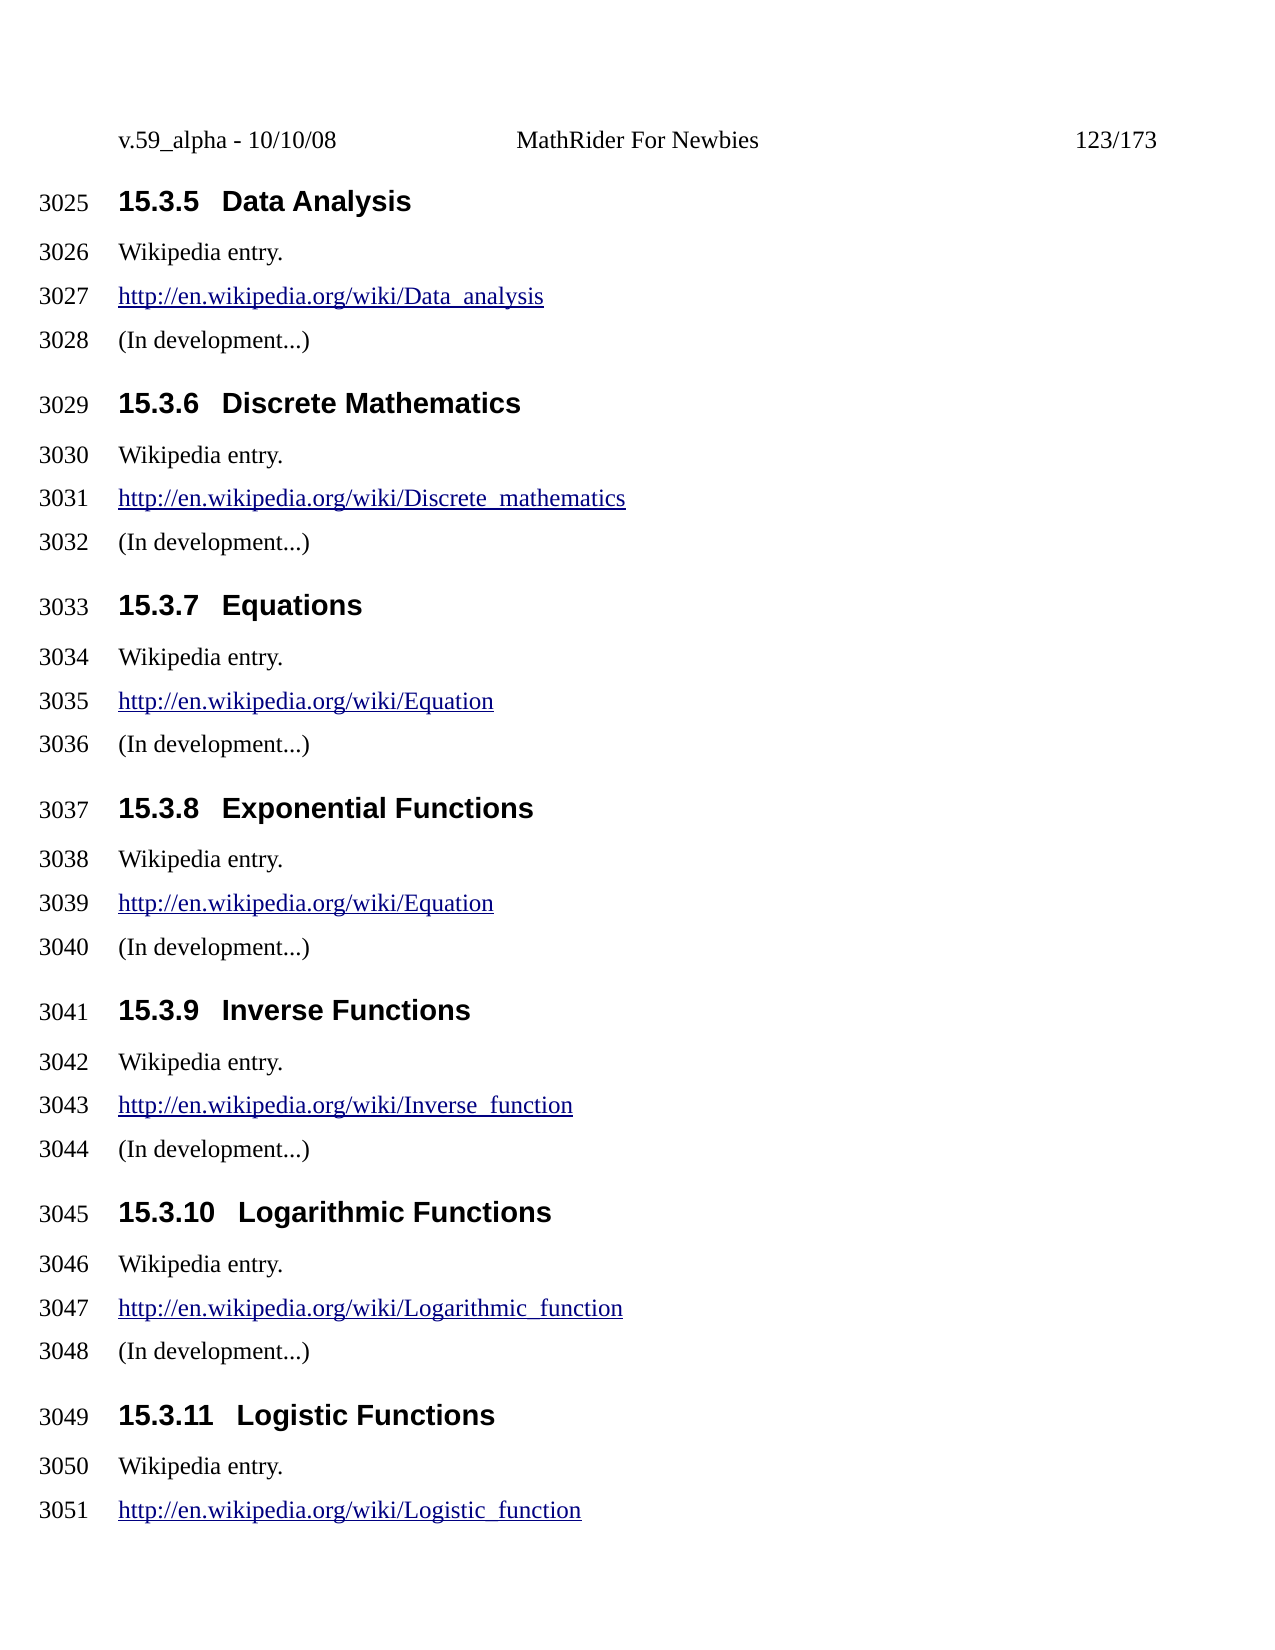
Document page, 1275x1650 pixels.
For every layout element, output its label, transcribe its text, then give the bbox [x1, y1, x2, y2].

text http://en.wikipedia.org/wiki/Inverse_function [118, 1090, 1157, 1119]
subtitle Logarithmic Functions [118, 1195, 1157, 1229]
subtitle Logistic Functions [118, 1398, 1157, 1431]
subtitle Exponential Functions [118, 791, 1157, 824]
text http://en.wikipedia.org/wiki/Equation [118, 888, 1157, 917]
subtitle Data Analysis [118, 184, 1157, 217]
subtitle Equations [118, 588, 1157, 622]
text http://en.wikipedia.org/wiki/Equation [118, 686, 1157, 714]
text (In development...) [118, 325, 1157, 354]
subtitle Discrete Mathematics [118, 386, 1157, 420]
text Wikipedia entry. [118, 844, 1157, 873]
text Wikipedia entry. [118, 440, 1157, 468]
text Wikipedia entry. [118, 642, 1157, 671]
text Wikipedia entry. [118, 237, 1157, 266]
text (In development...) [118, 932, 1157, 961]
text (In development...) [118, 1134, 1157, 1163]
text (In development...) [118, 729, 1157, 758]
subtitle Inverse Functions [118, 993, 1157, 1027]
text Wikipedia entry. [118, 1249, 1157, 1278]
text http://en.wikipedia.org/wiki/Logarithmic_function [118, 1293, 1157, 1321]
text http://en.wikipedia.org/wiki/Data_analysis [118, 281, 1157, 310]
text Wikipedia entry. [118, 1451, 1157, 1480]
text http://en.wikipedia.org/wiki/Discrete_mathematics [118, 483, 1157, 512]
text Wikipedia entry. [118, 1047, 1157, 1075]
text http://en.wikipedia.org/wiki/Logistic_function [118, 1495, 1157, 1524]
text (In development...) [118, 527, 1157, 556]
text (In development...) [118, 1336, 1157, 1365]
